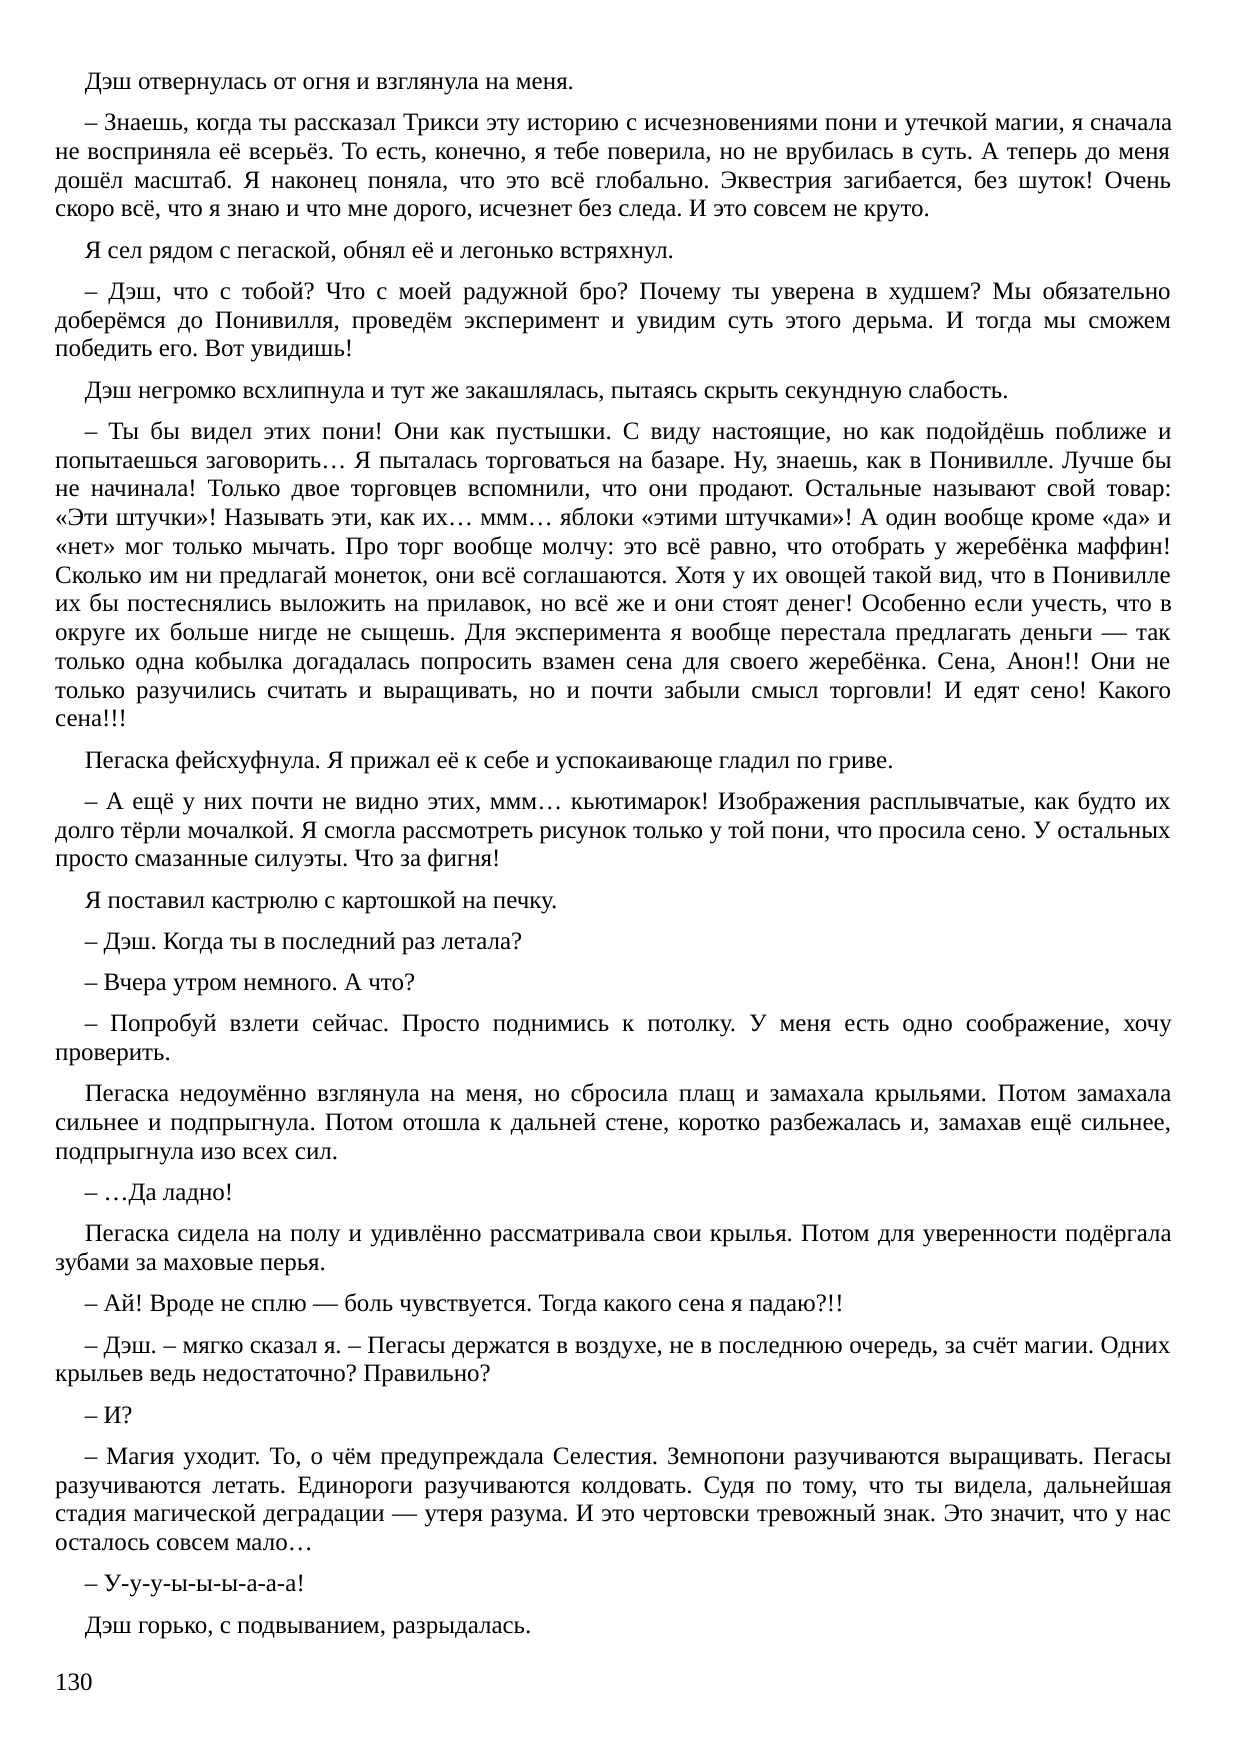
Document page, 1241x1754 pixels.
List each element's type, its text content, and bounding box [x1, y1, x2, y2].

text – Дэш. Когда ты в последний раз летала? [55, 926, 1173, 955]
text – Знаешь, когда ты рассказал Трикси эту историю с исчезновениями пони и утечкой магии, я сначала не восприняла её всерьёз. То есть, конечно, я тебе поверила, но не врубилась в суть. А теперь до меня дошёл масштаб. Я наконец поняла, что это всё глобально. Эквестрия загибается, без шуток! Очень скоро всё, что я знаю и что мне дорого, исчезнет без следа. И это совсем не круто. [55, 107, 1173, 222]
text – Ай! Вроде не сплю — боль чувствуется. Тогда какого сена я падаю?!! [55, 1288, 1173, 1317]
text Пегаска фейсхуфнула. Я прижал её к себе и успокаивающе гладил по гриве. [55, 745, 1173, 773]
text – Дэш, что с тобой? Что с моей радужной бро? Почему ты уверена в худшем? Мы обязательно доберёмся до Понивилля, проведём эксперимент и увидим суть этого дерьма. И тогда мы сможем победить его. Вот увидишь! [55, 276, 1173, 362]
text Дэш негромко всхлипнула и тут же закашлялась, пытаясь скрыть секундную слабость. [55, 375, 1173, 403]
text Пегаска сидела на полу и удивлённо рассматривала свои крылья. Потом для уверенности подёргала зубами за маховые перья. [55, 1218, 1173, 1276]
text Пегаска недоумённо взглянула на меня, но сбросила плащ и замахала крыльями. Потом замахала сильнее и подпрыгнула. Потом отошла к дальней стене, коротко разбежалась и, замахав ещё сильнее, подпрыгнула изо всех сил. [55, 1078, 1173, 1165]
text – И? [55, 1400, 1173, 1428]
text – Попробуй взлети сейчас. Просто поднимись к потолку. У меня есть одно соображение, хочу проверить. [55, 1008, 1173, 1066]
text Дэш горько, с подвыванием, разрыдалась. [55, 1610, 1173, 1638]
text – А ещё у них почти не видно этих, ммм… кьютимарок! Изображения расплывчатые, как будто их долго тёрли мочалкой. Я смогла рассмотреть рисунок только у той пони, что просила сено. У остальных просто смазанные силуэты. Что за фигня! [55, 786, 1173, 872]
text Я поставил кастрюлю с картошкой на печку. [55, 885, 1173, 913]
text – Ты бы видел этих пони! Они как пустышки. С виду настоящие, но как подойдёшь поближе и попытаешься заговорить… Я пыталась торговаться на базаре. Ну, знаешь, как в Понивилле. Лучше бы не начинала! Только двое торговцев вспомнили, что они продают. Остальные называют свой товар: «Эти штучки»! Называть эти, как их… ммм… яблоки «этими штучками»! А один вообще кроме «да» и «нет» мог только мычать. Про торг вообще молчу: это всё равно, что отобрать у жеребёнка маффин! Сколько им ни предлагай монеток, они всё соглашаются. Хотя у их овощей такой вид, что в Понивилле их бы постеснялись выложить на прилавок, но всё же и они стоят денег! Особенно если учесть, что в округе их больше нигде не сыщешь. Для эксперимента я вообще перестала предлагать деньги — так только одна кобылка догадалась попросить взамен сена для своего жеребёнка. Сена, Анон!! Они не только разучились считать и выращивать, но и почти забыли смысл торговли! И едят сено! Какого сена!!! [55, 416, 1173, 732]
text – Магия уходит. То, о чём предупреждала Селестия. Земнопони разучиваются выращивать. Пегасы разучиваются летать. Единороги разучиваются колдовать. Судя по тому, что ты видела, дальнейшая стадия магической деградации — утеря разума. И это чертовски тревожный знак. Это значит, что у нас осталось совсем мало… [55, 1441, 1173, 1556]
text – …Да ладно! [55, 1177, 1173, 1206]
text Дэш отвернулась от огня и взглянула на меня. [55, 66, 1173, 95]
text Я сел рядом с пегаской, обнял её и легонько встряхнул. [55, 235, 1173, 263]
text – Дэш. – мягко сказал я. – Пегасы держатся в воздухе, не в последнюю очередь, за счёт магии. Одних крыльев ведь недостаточно? Правильно? [55, 1330, 1173, 1387]
text – Вчера утром немного. А что? [55, 967, 1173, 996]
text – У-у-у-ы-ы-ы-а-а-а! [55, 1568, 1173, 1597]
